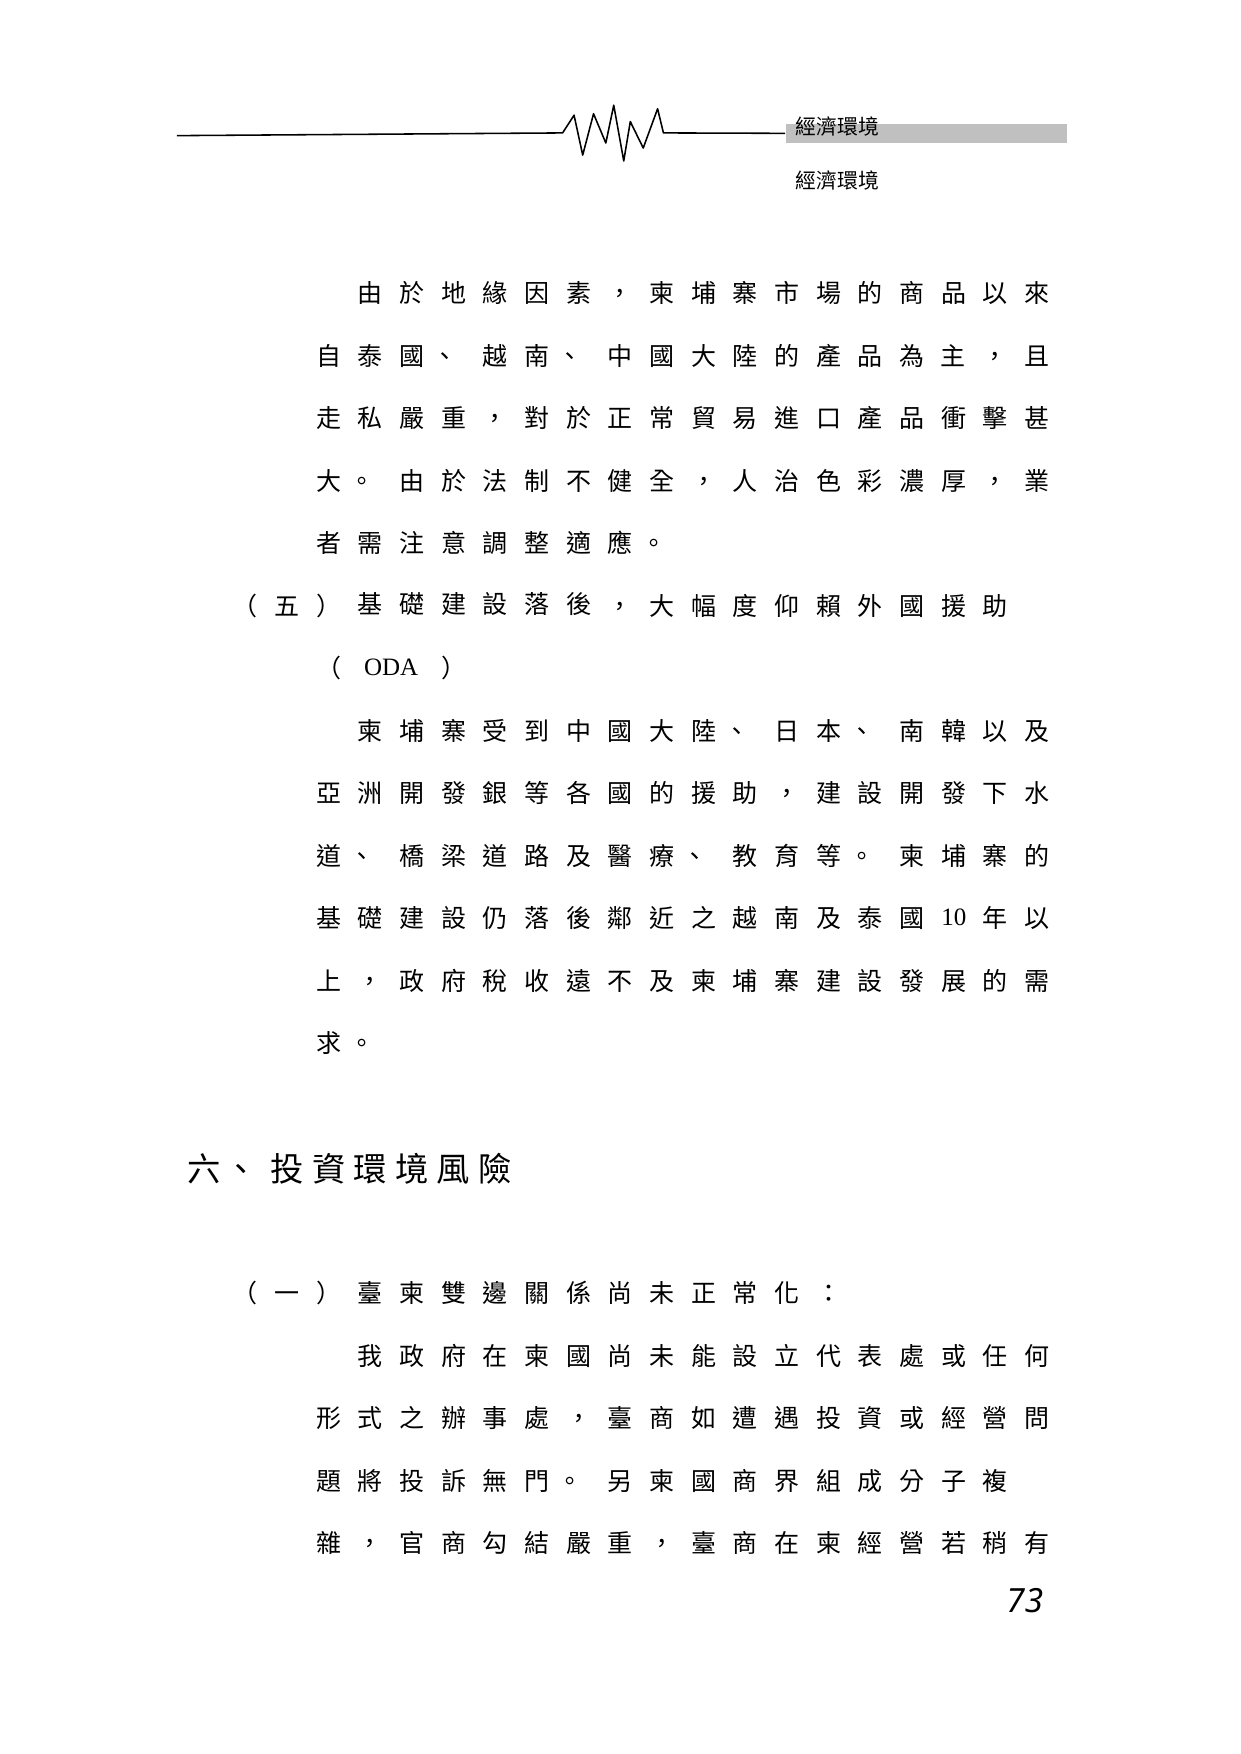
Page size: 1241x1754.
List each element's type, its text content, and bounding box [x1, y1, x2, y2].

text （五）基礎建設落後，大幅度仰賴外國援助（ODA） [207, 563, 1058, 688]
text 我政府在柬國尚未能設立代表處或任何形式之辦事處，臺商如遭遇投資或經營問題將投訴無門。另柬國商界組成分子複雜，官商勾結嚴重，臺商在柬經營若稍有 [281, 1313, 1058, 1563]
text （一）臺柬雙邊關係尚未正常化： [207, 1250, 1058, 1313]
text 六、投資環境風險 [183, 1125, 1058, 1188]
text 由於地緣因素，柬埔寨市場的商品以來自泰國、越南、中國大陸的產品為主，且走私嚴重，對於正常貿易進口產品衝擊甚大。由於法制不健全，人治色彩濃厚，業者需注意調整適應。 [281, 250, 1058, 563]
text 柬埔寨受到中國大陸、日本、南韓以及亞洲開發銀等各國的援助，建設開發下水道、橋梁道路及醫療、教育等。柬埔寨的基礎建設仍落後鄰近之越南及泰國10年以上，政府稅收遠不及柬埔寨建設發展的需求。 [281, 688, 1058, 1063]
